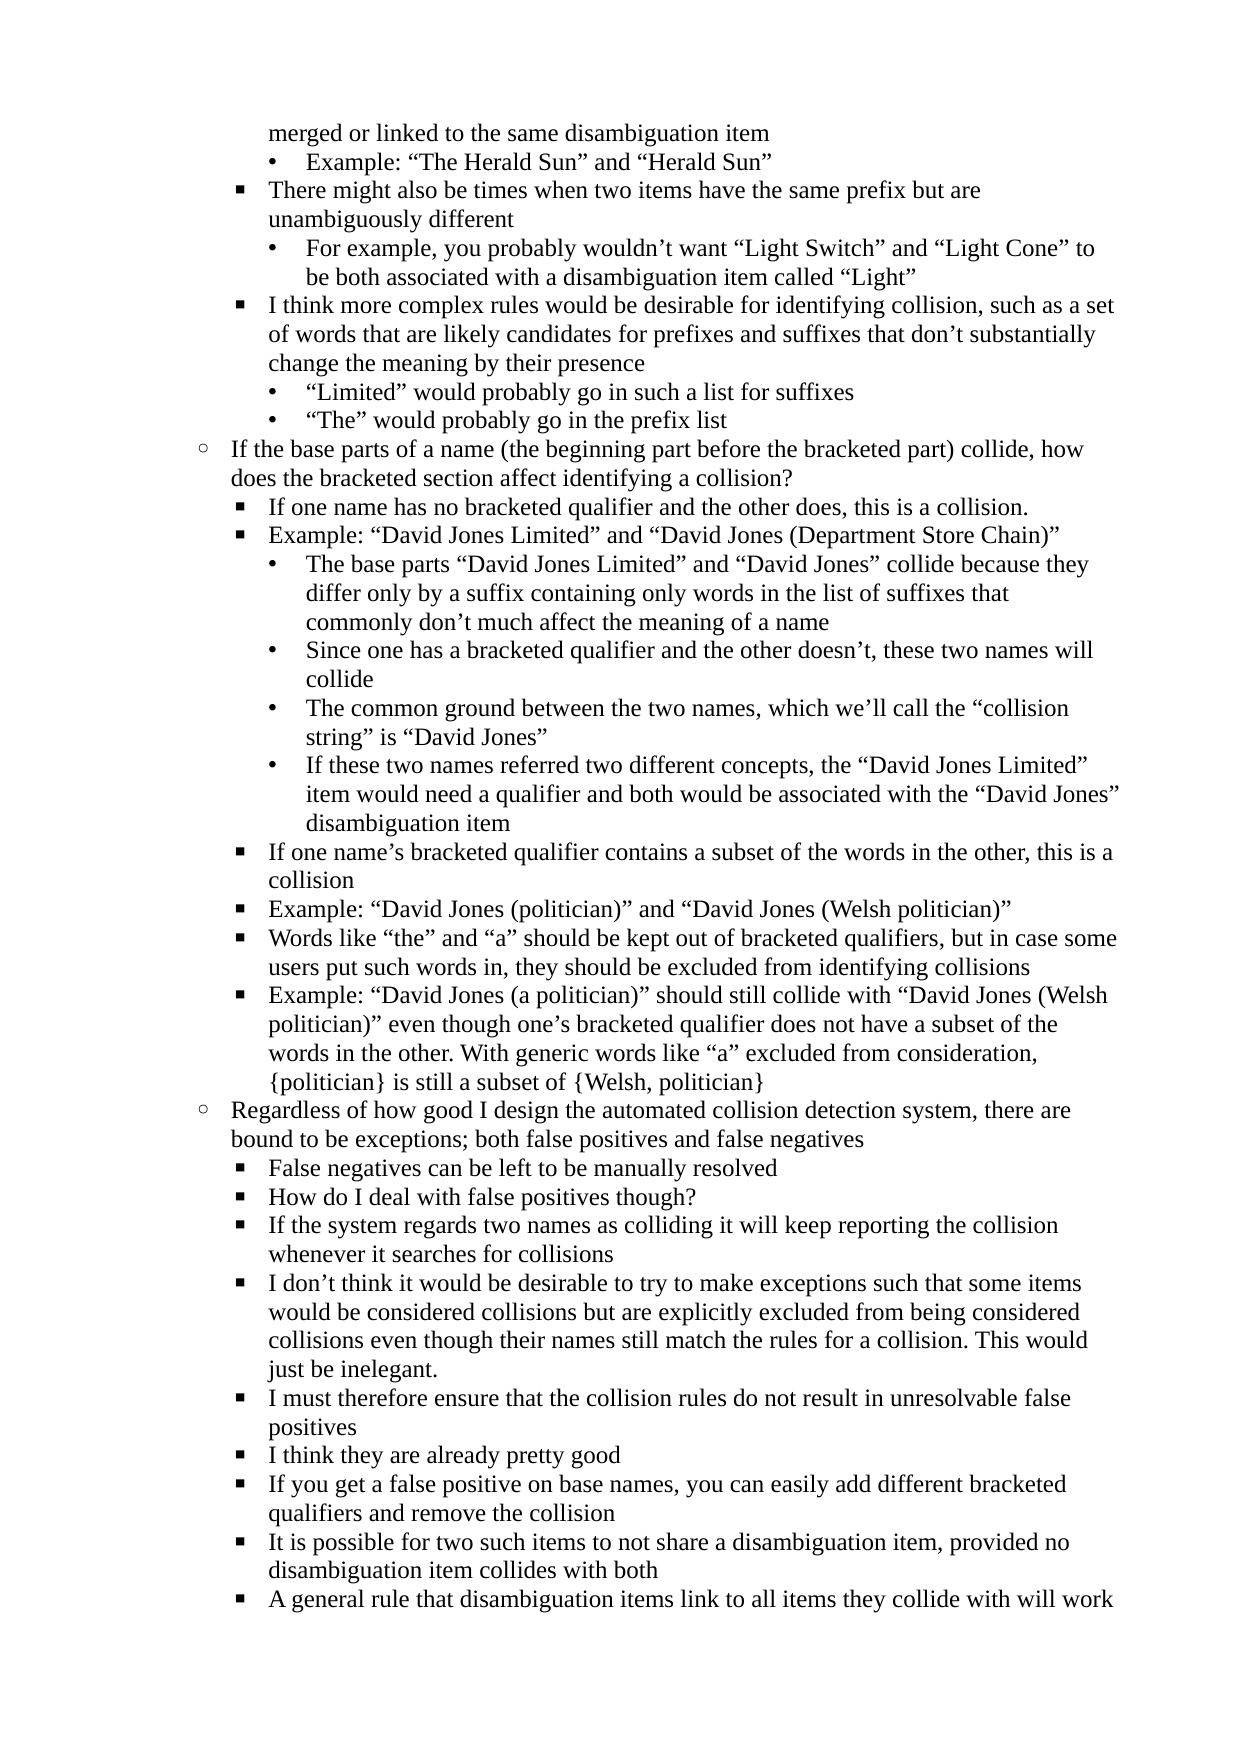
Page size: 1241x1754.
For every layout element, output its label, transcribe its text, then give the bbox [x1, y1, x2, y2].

list I don’t think it would be desirable to try to make exceptions such that some items would be considered collisions but are explicitly excluded from being considered collisions even though their names still match the rules for a collision. This would just be inelegant. [231, 1268, 1122, 1383]
list If one name’s bracketed qualifier contains a subset of the words in the other, this is a collision [231, 837, 1122, 894]
list I think more complex rules would be desirable for identifying collision, such as a set of words that are likely candidates for prefixes and suffixes that don’t substantially change the meaning by their presence [231, 291, 1122, 377]
list If the base parts of a name (the beginning part before the bracketed part) collide, how does the bracketed section affect identifying a collision? [193, 434, 1122, 492]
list If one name has no bracketed qualifier and the other does, this is a collision. [231, 492, 1122, 521]
list If you get a false positive on base names, you can easily add different bracketed qualifiers and remove the collision [231, 1469, 1122, 1527]
list “Limited” would probably go in such a list for suffixes [268, 377, 1122, 406]
list There might also be times when two items have the same prefix but are unambiguously different [231, 176, 1122, 233]
list It is possible for two such items to not share a disambiguation item, provided no disambiguation item collides with both [231, 1527, 1122, 1584]
list Example: “David Jones (politician)” and “David Jones (Welsh politician)” [231, 894, 1122, 923]
list Example: “David Jones (a politician)” should still collide with “David Jones (Welsh politician)” even though one’s bracketed qualifier does not have a subset of the words in the other. With generic words like “a” excluded from consideration, {politician} is still a subset of {Welsh, politician} [231, 981, 1122, 1096]
list Words like “the” and “a” should be kept out of bracketed qualifiers, but in case some users put such words in, they should be excluded from identifying collisions [231, 923, 1122, 981]
list A general rule that disambiguation items link to all items they collide with will work [231, 1584, 1122, 1613]
list Example: “David Jones Limited” and “David Jones (Department Store Chain)” [231, 521, 1122, 549]
list The common ground between the two names, which we’ll call the “collision string” is “David Jones” [268, 693, 1122, 751]
list For example, you probably wouldn’t want “Light Switch” and “Light Cone” to be both associated with a disambiguation item called “Light” [268, 233, 1122, 291]
list The base parts “David Jones Limited” and “David Jones” collide because they differ only by a suffix containing only words in the list of suffixes that commonly don’t much affect the meaning of a name [268, 549, 1122, 636]
list “The” would probably go in the prefix list [268, 406, 1122, 434]
list If these two names referred two different concepts, the “David Jones Limited” item would need a qualifier and both would be associated with the “David Jones” disambiguation item [268, 751, 1122, 837]
list I must therefore ensure that the collision rules do not result in unresolvable false positives [231, 1383, 1122, 1441]
list False negatives can be left to be manually resolved [231, 1153, 1122, 1182]
list Example: “The Herald Sun” and “Herald Sun” [268, 147, 1122, 176]
list I think they are already pretty good [231, 1441, 1122, 1469]
list Since one has a bracketed qualifier and the other doesn’t, these two names will collide [268, 636, 1122, 693]
list Regardless of how good I design the automated collision detection system, there are bound to be exceptions; both false positives and false negatives [193, 1096, 1122, 1153]
list How do I deal with false positives though? [231, 1182, 1122, 1211]
list merged or linked to the same disambiguation item [231, 118, 1122, 147]
list If the system regards two names as colliding it will keep reporting the collision whenever it searches for collisions [231, 1211, 1122, 1268]
